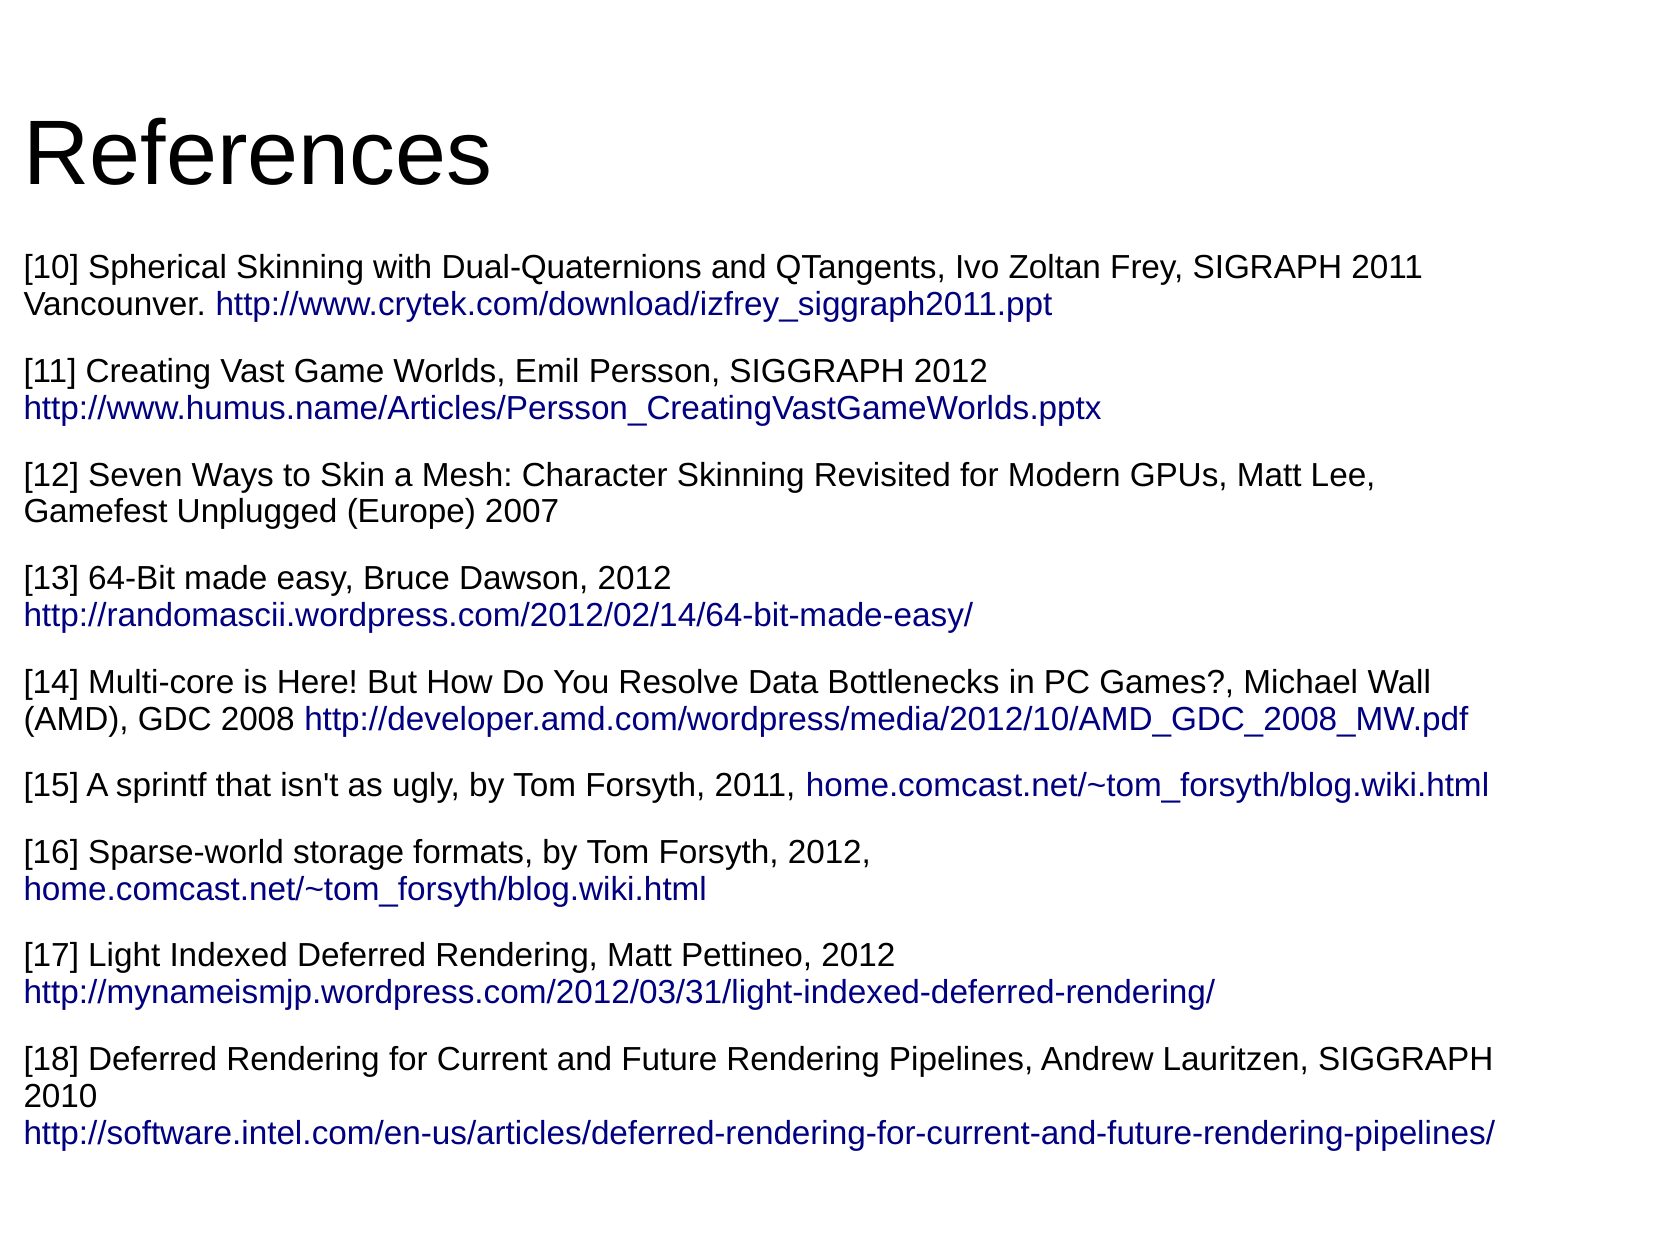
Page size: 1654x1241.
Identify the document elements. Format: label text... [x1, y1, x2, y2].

title References [23, 49, 1512, 248]
list [10] Spherical Skinning with Dual-Quaternions and QTangents, Ivo Zoltan Frey, SIGRAPH 2011 Vancounver. http://www.crytek.com/download/izfrey_siggraph2011.ppt [11] Creating Vast Game Worlds, Emil Persson, SIGGRAPH 2012 http://www.humus.name/Articles/Persson_CreatingVastGameWorlds.pptx [12] Seven Ways to Skin a Mesh: Character Skinning Revisited for Modern GPUs, Matt Lee, Gamefest Unplugged (Europe) 2007 [13] 64-Bit made easy, Bruce Dawson, 2012 http://randomascii.wordpress.com/2012/02/14/64-bit-made-easy/ [14] Multi-core is Here! But How Do You Resolve Data Bottlenecks in PC Games?, Michael Wall (AMD), GDC 2008 http://developer.amd.com/wordpress/media/2012/10/AMD_GDC_2008_MW.pdf [15] A sprintf that isn't as ugly, by Tom Forsyth, 2011, home.comcast.net/~tom_forsyth/blog.wiki.html [16] Sparse-world storage formats, by Tom Forsyth, 2012, home.comcast.net/~tom_forsyth/blog.wiki.html [17] Light Indexed Deferred Rendering, Matt Pettineo, 2012 http://mynameismjp.wordpress.com/2012/03/31/light-indexed-deferred-rendering/ [18] Deferred Rendering for Current and Future Rendering Pipelines, Andrew Lauritzen, SIGGRAPH 2010 http://software.intel.com/en-us/articles/deferred-rendering-for-current-and-future-rendering-pipelines/ [23, 248, 1512, 1156]
